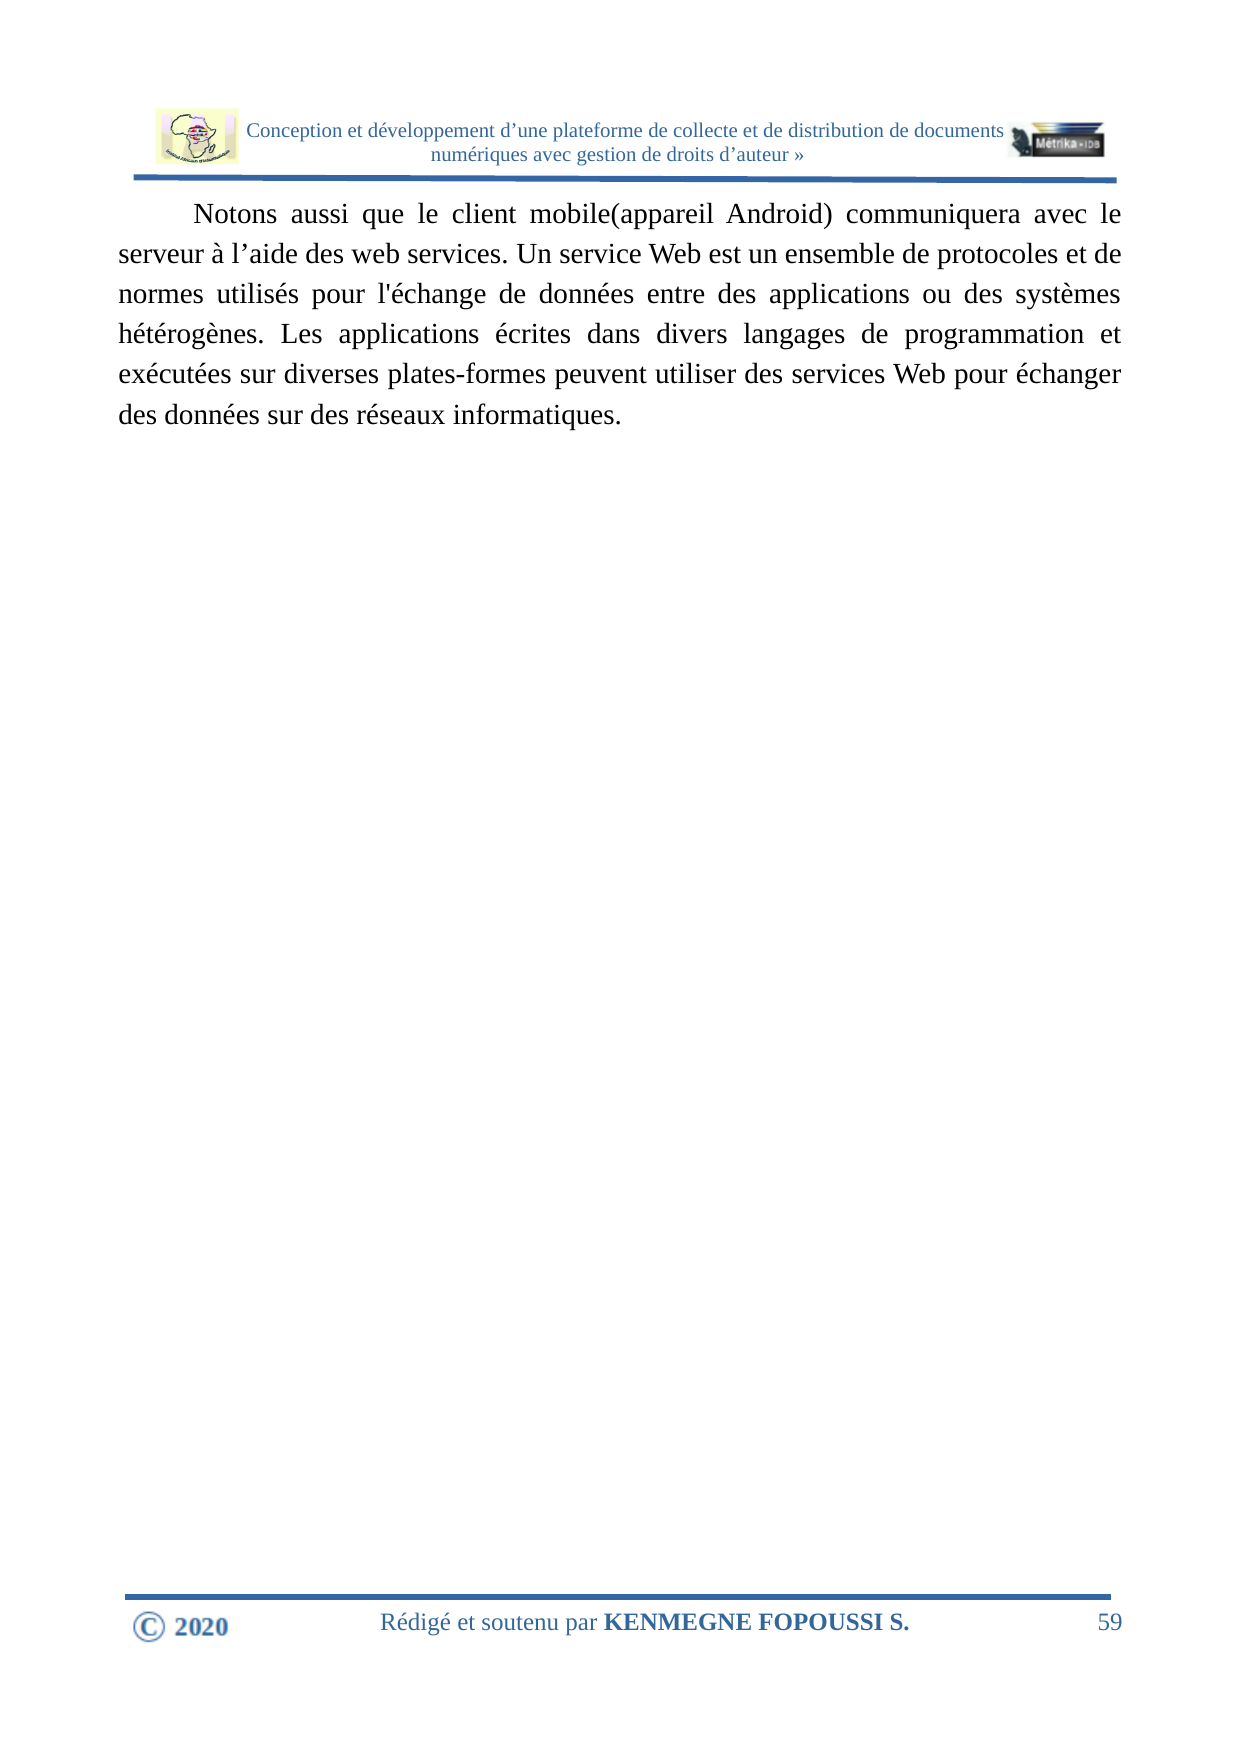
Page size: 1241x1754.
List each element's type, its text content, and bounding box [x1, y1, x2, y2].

picture [154, 107, 241, 166]
text Notons aussi que le client mobile(appareil Android) communiquera avec le serveur à l’aide des web services. Un service Web est un ensemble de protocoles et de normes utilisés pour l'échange de données entre des applications ou des systèmes hétérogènes. Les applications écrites dans divers langages de programmation et exécutées sur diverses plates-formes peuvent utiliser des services Web pour échanger des données sur des réseaux informatiques. [118, 196, 1122, 430]
picture [1003, 116, 1109, 160]
picture [126, 1604, 231, 1647]
